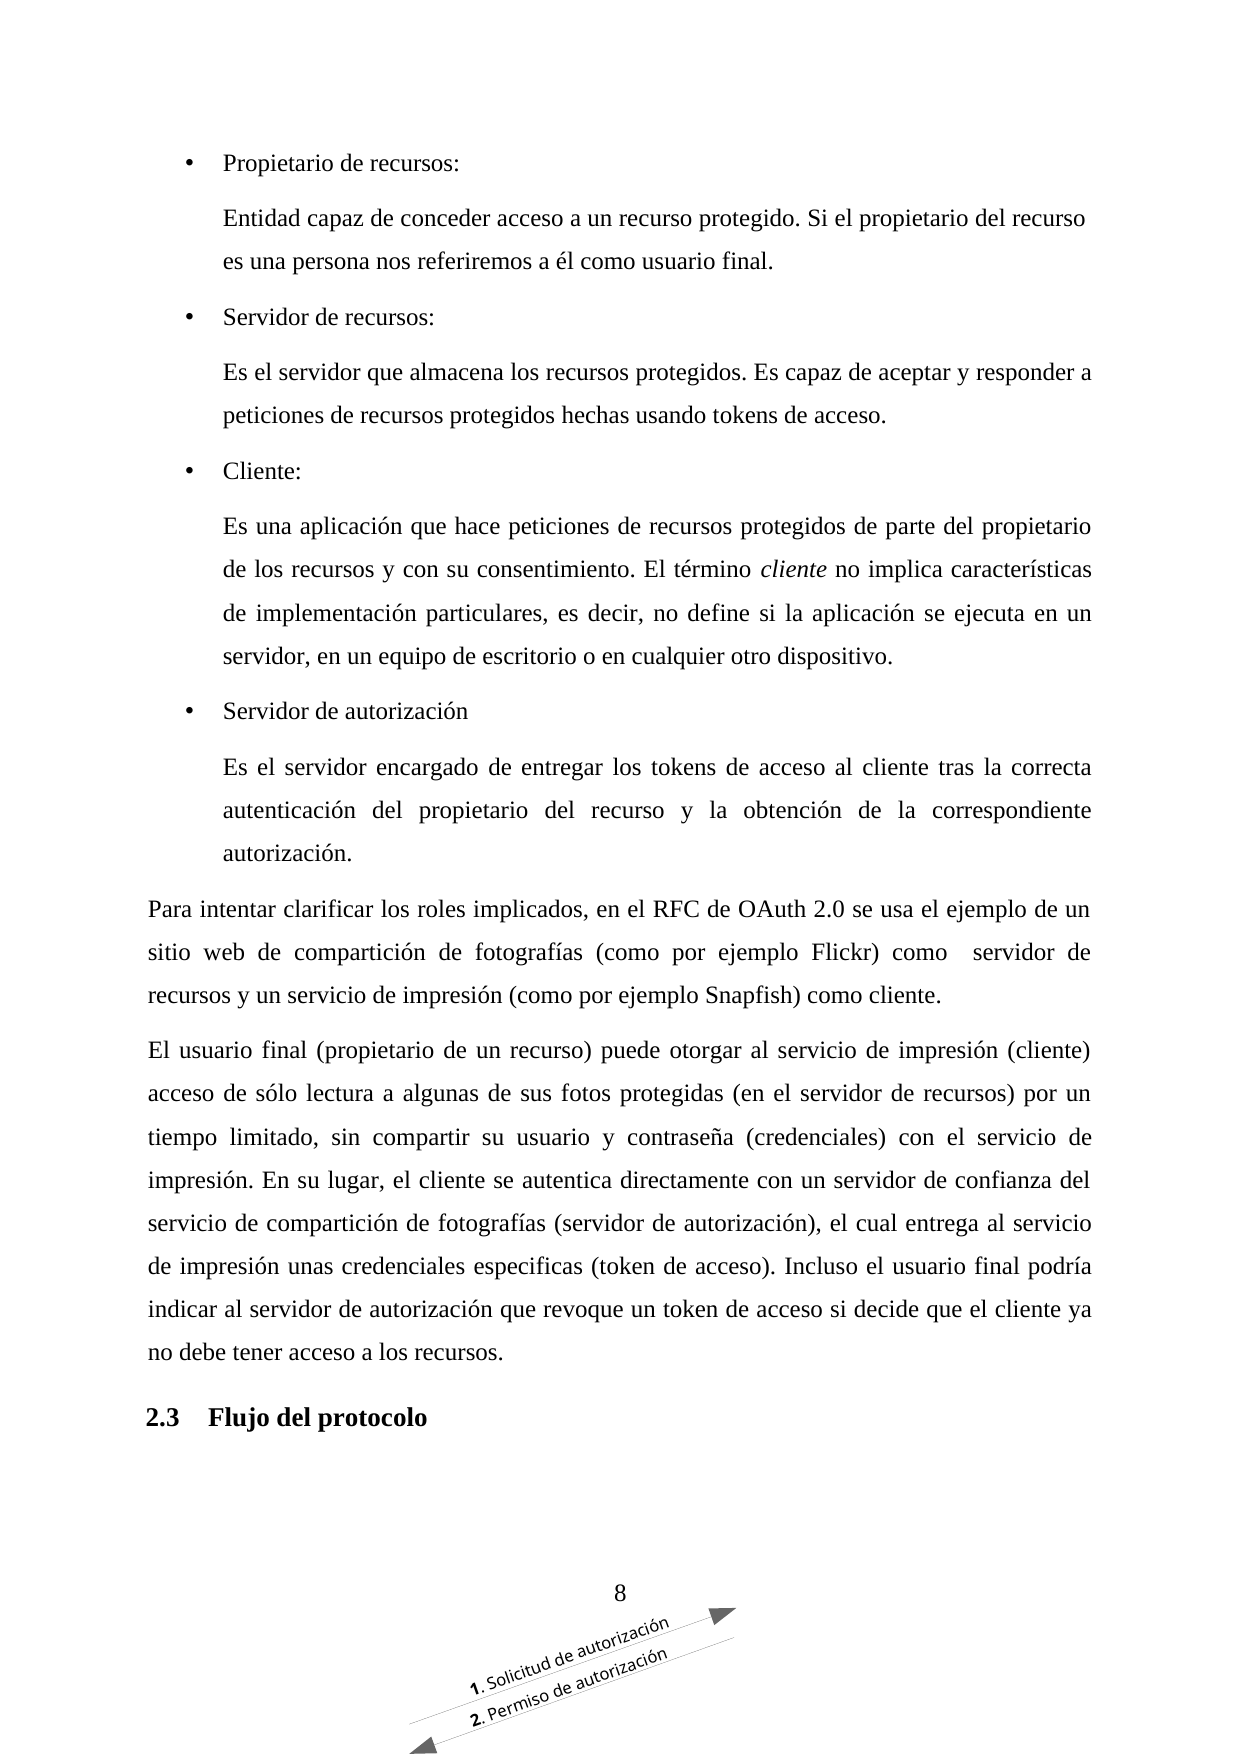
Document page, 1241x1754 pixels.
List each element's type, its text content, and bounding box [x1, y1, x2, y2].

list Servidor de recursos: [185, 302, 1093, 331]
text Para intentar clarificar los roles implicados, en el RFC de OAuth 2.0 se usa el ejemplo de un sitio web de compartición de fotografías (como por ejemplo Flickr) como servidor de recursos y un servicio de impresión (como por ejemplo Snapfish) como cliente. [148, 894, 1093, 1009]
list Es el servidor que almacena los recursos protegidos. Es capaz de aceptar y responder a peticiones de recursos protegidos hechas usando tokens de acceso. [185, 357, 1093, 429]
list Cliente: [185, 456, 1093, 485]
list Propietario de recursos: [185, 148, 1093, 176]
subtitle Flujo del protocolo [139, 1401, 1093, 1432]
text El usuario final (propietario de un recurso) puede otorgar al servicio de impresión (cliente) acceso de sólo lectura a algunas de sus fotos protegidas (en el servidor de recursos) por un tiempo limitado, sin compartir su usuario y contraseña (credenciales) con el servicio de impresión. En su lugar, el cliente se autentica directamente con un servidor de confianza del servicio de compartición de fotografías (servidor de autorización), el cual entrega al servicio de impresión unas credenciales especificas (token de acceso). Incluso el usuario final podría indicar al servidor de autorización que revoque un token de acceso si decide que el cliente ya no debe tener acceso a los recursos. [148, 1035, 1093, 1366]
list Es una aplicación que hace peticiones de recursos protegidos de parte del propietario de los recursos y con su consentimiento. El término cliente no implica características de implementación particulares, es decir, no define si la aplicación se ejecuta en un servidor, en un equipo de escritorio o en cualquier otro dispositivo. [185, 511, 1093, 669]
text Entidad capaz de conceder acceso a un recurso protegido. Si el propietario del recurso es una persona nos referiremos a él como usuario final. [148, 203, 1093, 275]
list Es el servidor encargado de entregar los tokens de acceso al cliente tras la correcta autenticación del propietario del recurso y la obtención de la correspondiente autorización. [185, 752, 1093, 867]
list Servidor de autorización [185, 696, 1093, 725]
